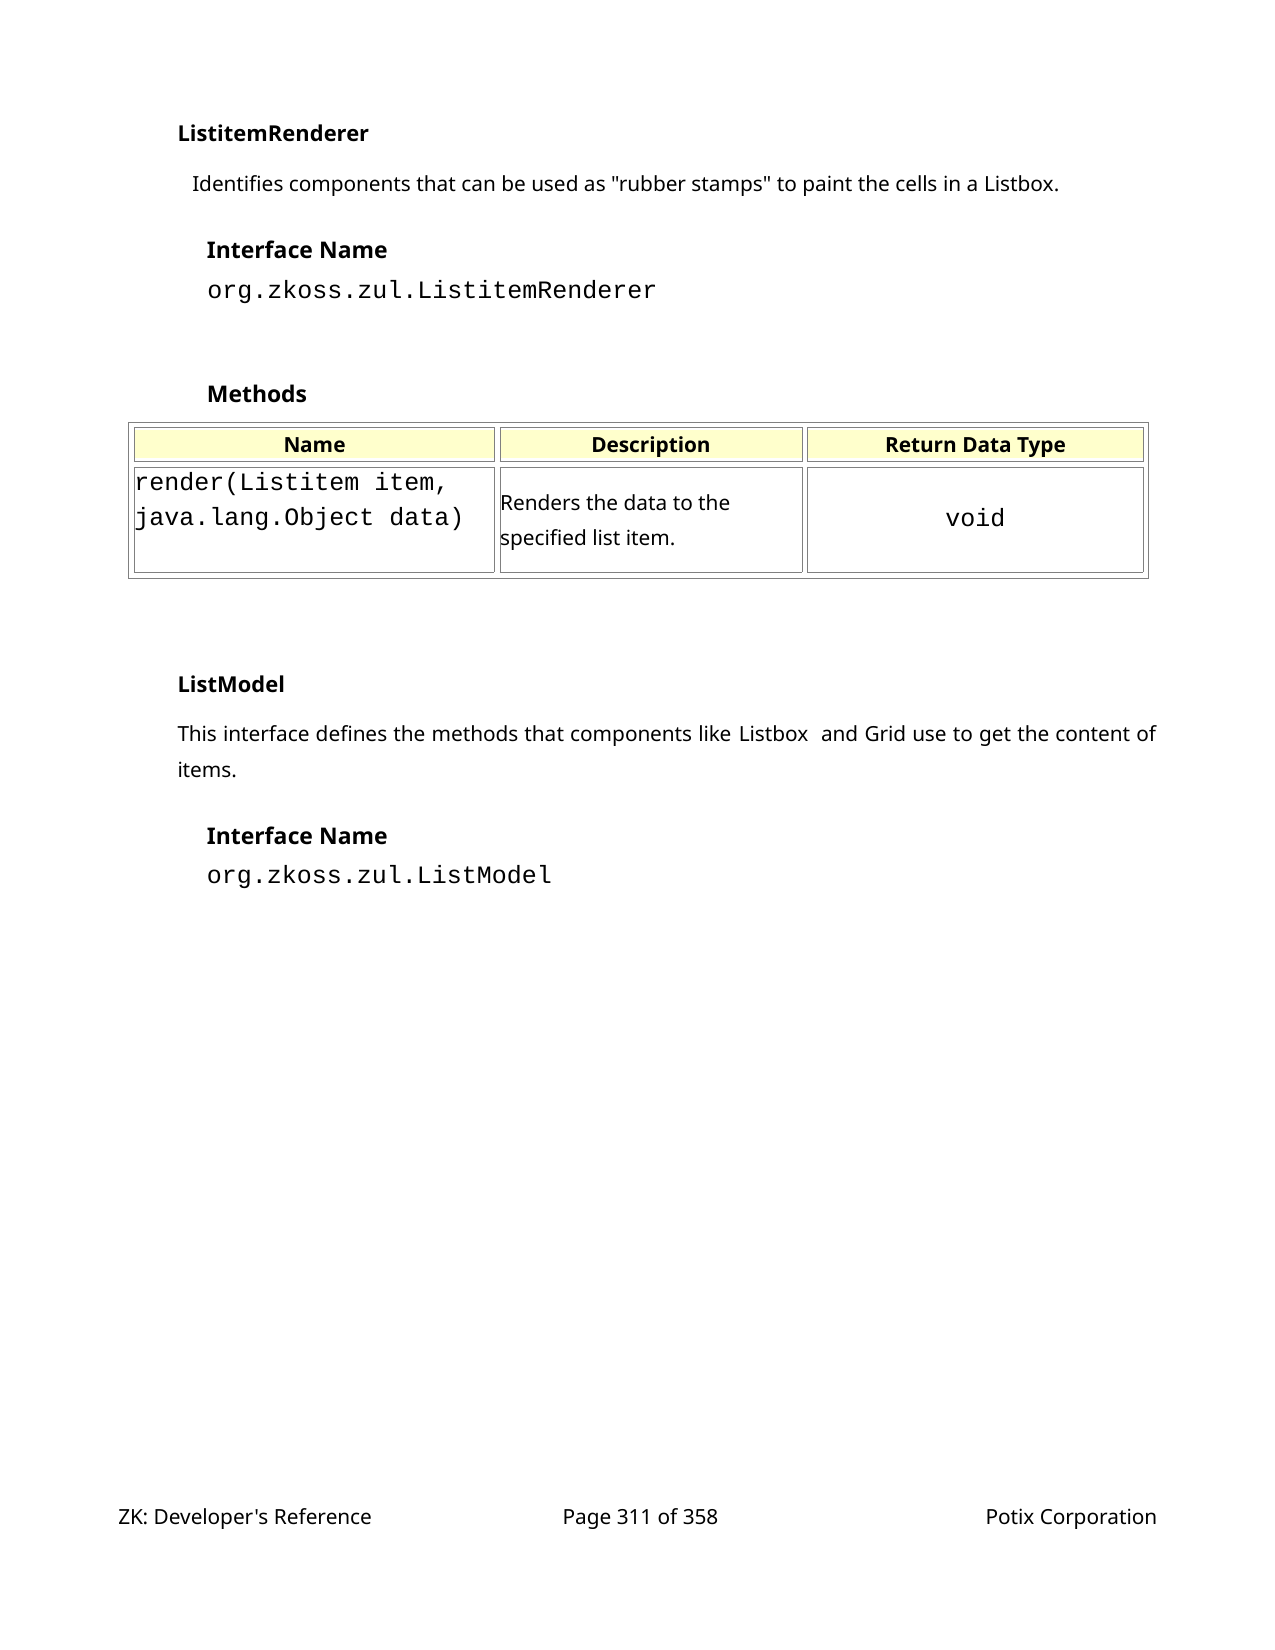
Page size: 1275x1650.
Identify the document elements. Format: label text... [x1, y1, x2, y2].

table_cell Renders the data to the specified list item. [497, 461, 804, 572]
subtitle ListModel [177, 669, 1157, 699]
text org.zkoss.zul.ListitemRenderer [118, 277, 1157, 306]
table_header Name [131, 423, 497, 461]
table_header Return Data Type [805, 423, 1146, 461]
subtitle Interface Name [207, 819, 1157, 851]
text org.zkoss.zul.ListModel [207, 863, 1157, 891]
subtitle ListitemRenderer [177, 118, 1157, 148]
table_cell render(Listitem item, java.lang.Object data) [131, 461, 497, 572]
table_header Description [497, 423, 804, 461]
text Identifies components that can be used as "rubber stamps" to paint the cells in a Listbox. [118, 169, 1157, 197]
subtitle Methods [207, 378, 1157, 409]
table_cell void [805, 461, 1146, 572]
subtitle Interface Name [207, 234, 1157, 265]
text This interface defines the methods that components like Listbox and Grid use to get the content of items. [177, 719, 1157, 783]
